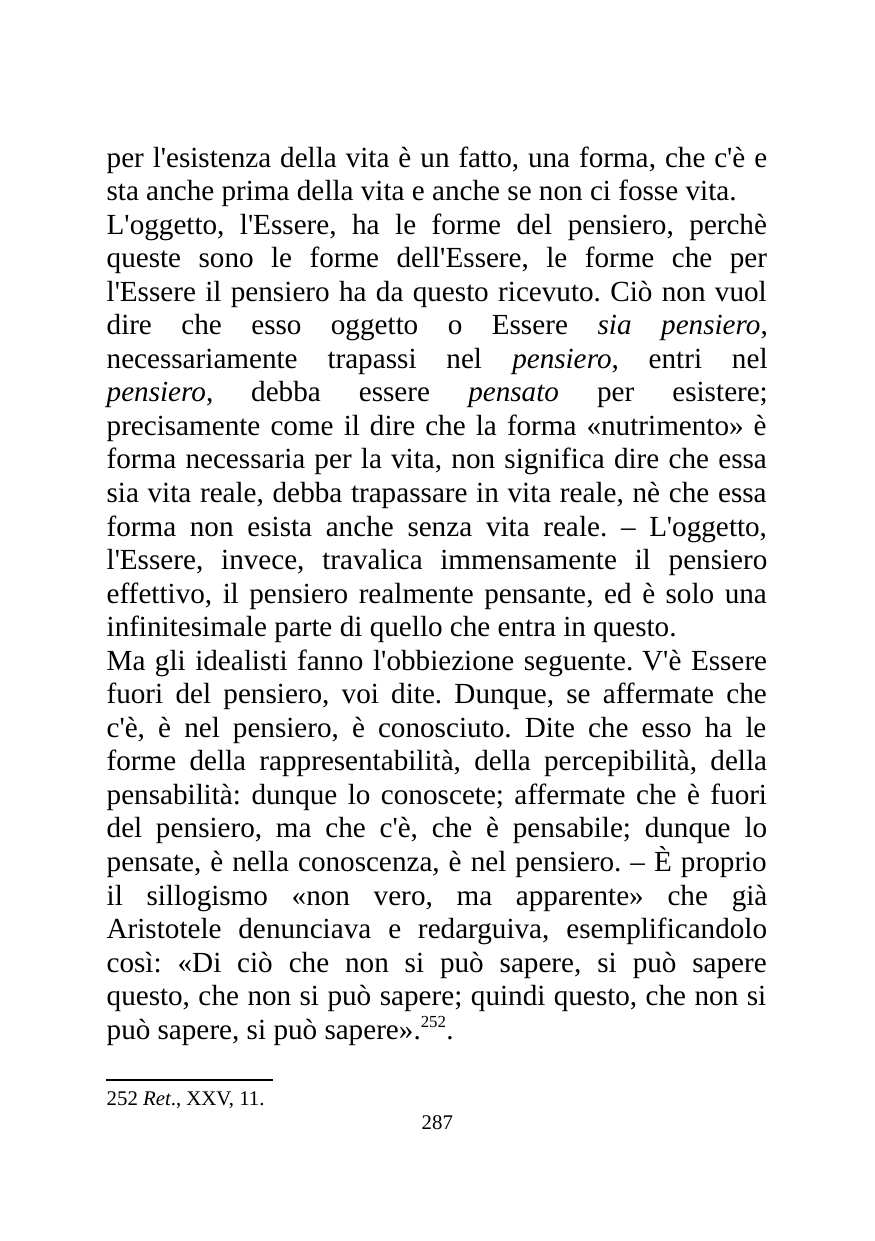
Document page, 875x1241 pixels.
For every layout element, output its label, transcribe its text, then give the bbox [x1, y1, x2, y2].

text per l'esistenza della vita è un fatto, una forma, che c'è e sta anche prima della vita e anche se non ci fosse vita. [106, 140, 768, 207]
text Ret., XXV, 11. [106, 1086, 768, 1110]
text L'oggetto, l'Essere, ha le forme del pensiero, perchè queste sono le forme dell'Essere, le forme che per l'Essere il pensiero ha da questo ricevuto. Ciò non vuol dire che esso oggetto o Essere sia pensiero, necessariamente trapassi nel pensiero, entri nel pensiero, debba essere pensato per esistere; precisamente come il dire che la forma «nutrimento» è forma necessaria per la vita, non significa dire che essa sia vita reale, debba trapassare in vita reale, nè che essa forma non esista anche senza vita reale. – L'oggetto, l'Essere, invece, travalica immensamente il pensiero effettivo, il pensiero realmente pensante, ed è solo una infinitesimale parte di quello che entra in questo. [106, 207, 768, 643]
text Ma gli idealisti fanno l'obbiezione seguente. V'è Essere fuori del pensiero, voi dite. Dunque, se affermate che c'è, è nel pensiero, è conosciuto. Dite che esso ha le forme della rappresentabilità, della percepibilità, della pensabilità: dunque lo conoscete; affermate che è fuori del pensiero, ma che c'è, che è pensabile; dunque lo pensate, è nella conoscenza, è nel pensiero. – È proprio il sillogismo «non vero, ma apparente» che già Aristotele denunciava e redarguiva, esemplificandolo così: «Di ciò che non si può sapere, si può sapere questo, che non si può sapere; quindi questo, che non si può sapere, si può sapere».. [106, 643, 768, 1045]
